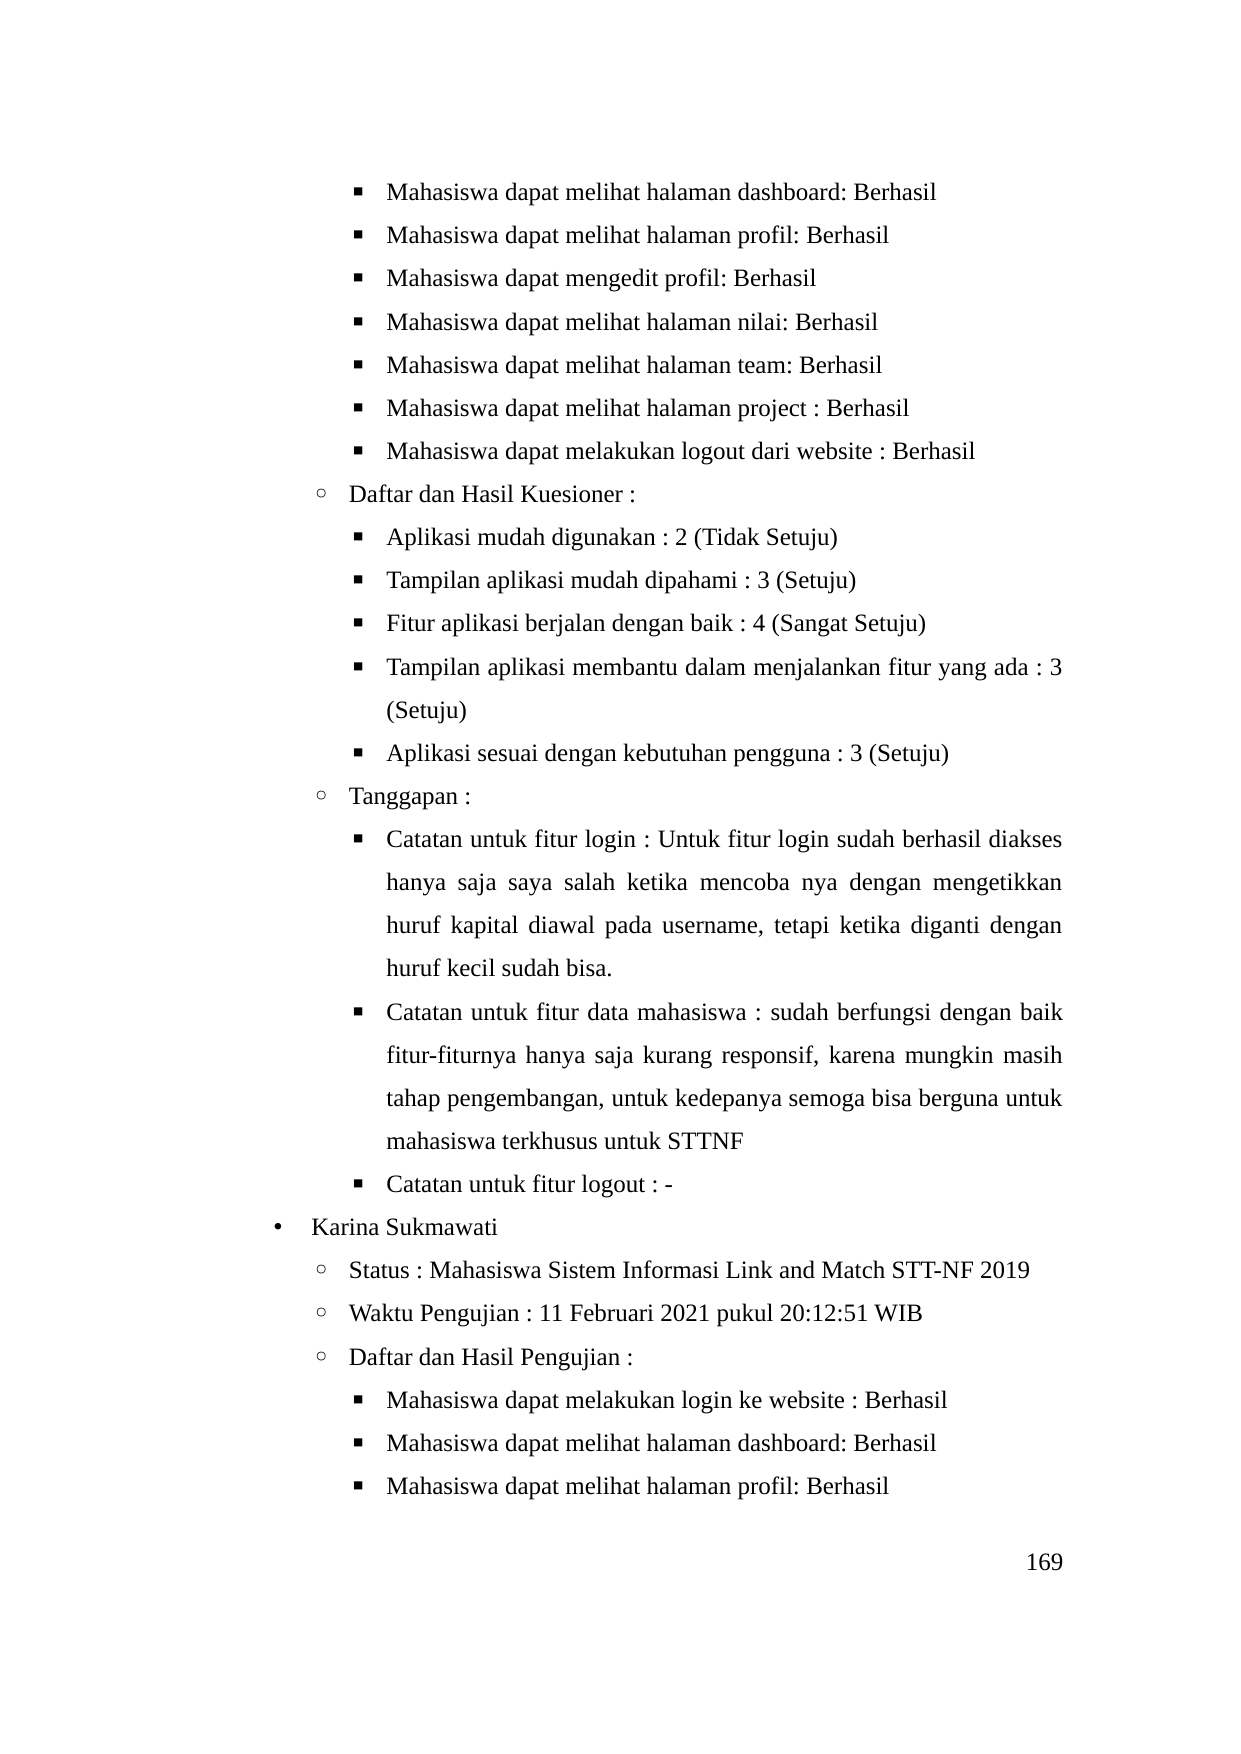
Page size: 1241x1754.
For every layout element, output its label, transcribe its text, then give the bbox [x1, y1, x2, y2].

list Mahasiswa dapat melihat halaman profil: Berhasil [349, 1471, 1063, 1500]
list Daftar dan Hasil Kuesioner : [311, 479, 1063, 508]
list Fitur aplikasi berjalan dengan baik : 4 (Sangat Setuju) [349, 608, 1063, 637]
list Catatan untuk fitur login : Untuk fitur login sudah berhasil diakses hanya saja saya salah ketika mencoba nya dengan mengetikkan huruf kapital diawal pada username, tetapi ketika diganti dengan huruf kecil sudah bisa. [349, 824, 1063, 982]
list Status : Mahasiswa Sistem Informasi Link and Match STT-NF 2019 [311, 1255, 1063, 1284]
list Mahasiswa dapat melihat halaman team: Berhasil [349, 350, 1063, 378]
list Tampilan aplikasi membantu dalam menjalankan fitur yang ada : 3 (Setuju) [349, 652, 1063, 723]
list Mahasiswa dapat melakukan login ke website : Berhasil [349, 1385, 1063, 1413]
list Daftar dan Hasil Pengujian : [311, 1342, 1063, 1370]
list Mahasiswa dapat mengedit profil: Berhasil [349, 263, 1063, 292]
list Tampilan aplikasi mudah dipahami : 3 (Setuju) [349, 565, 1063, 594]
list Tanggapan : [311, 781, 1063, 810]
list Mahasiswa dapat melihat halaman profil: Berhasil [349, 220, 1063, 249]
list Catatan untuk fitur data mahasiswa : sudah berfungsi dengan baik fitur-fiturnya hanya saja kurang responsif, karena mungkin masih tahap pengembangan, untuk kedepanya semoga bisa berguna untuk mahasiswa terkhusus untuk STTNF [349, 997, 1063, 1155]
list Waktu Pengujian : 11 Februari 2021 pukul 20:12:51 WIB [311, 1298, 1063, 1327]
list Mahasiswa dapat melihat halaman dashboard: Berhasil [349, 177, 1063, 206]
list Mahasiswa dapat melihat halaman nilai: Berhasil [349, 307, 1063, 335]
list Mahasiswa dapat melakukan logout dari website : Berhasil [349, 436, 1063, 465]
list Catatan untuk fitur logout : - [349, 1169, 1063, 1198]
list Aplikasi sesuai dengan kebutuhan pengguna : 3 (Setuju) [349, 738, 1063, 767]
list Mahasiswa dapat melihat halaman dashboard: Berhasil [349, 1428, 1063, 1457]
list Karina Sukmawati [274, 1212, 1063, 1241]
list Aplikasi mudah digunakan : 2 (Tidak Setuju) [349, 522, 1063, 551]
list Mahasiswa dapat melihat halaman project : Berhasil [349, 393, 1063, 422]
